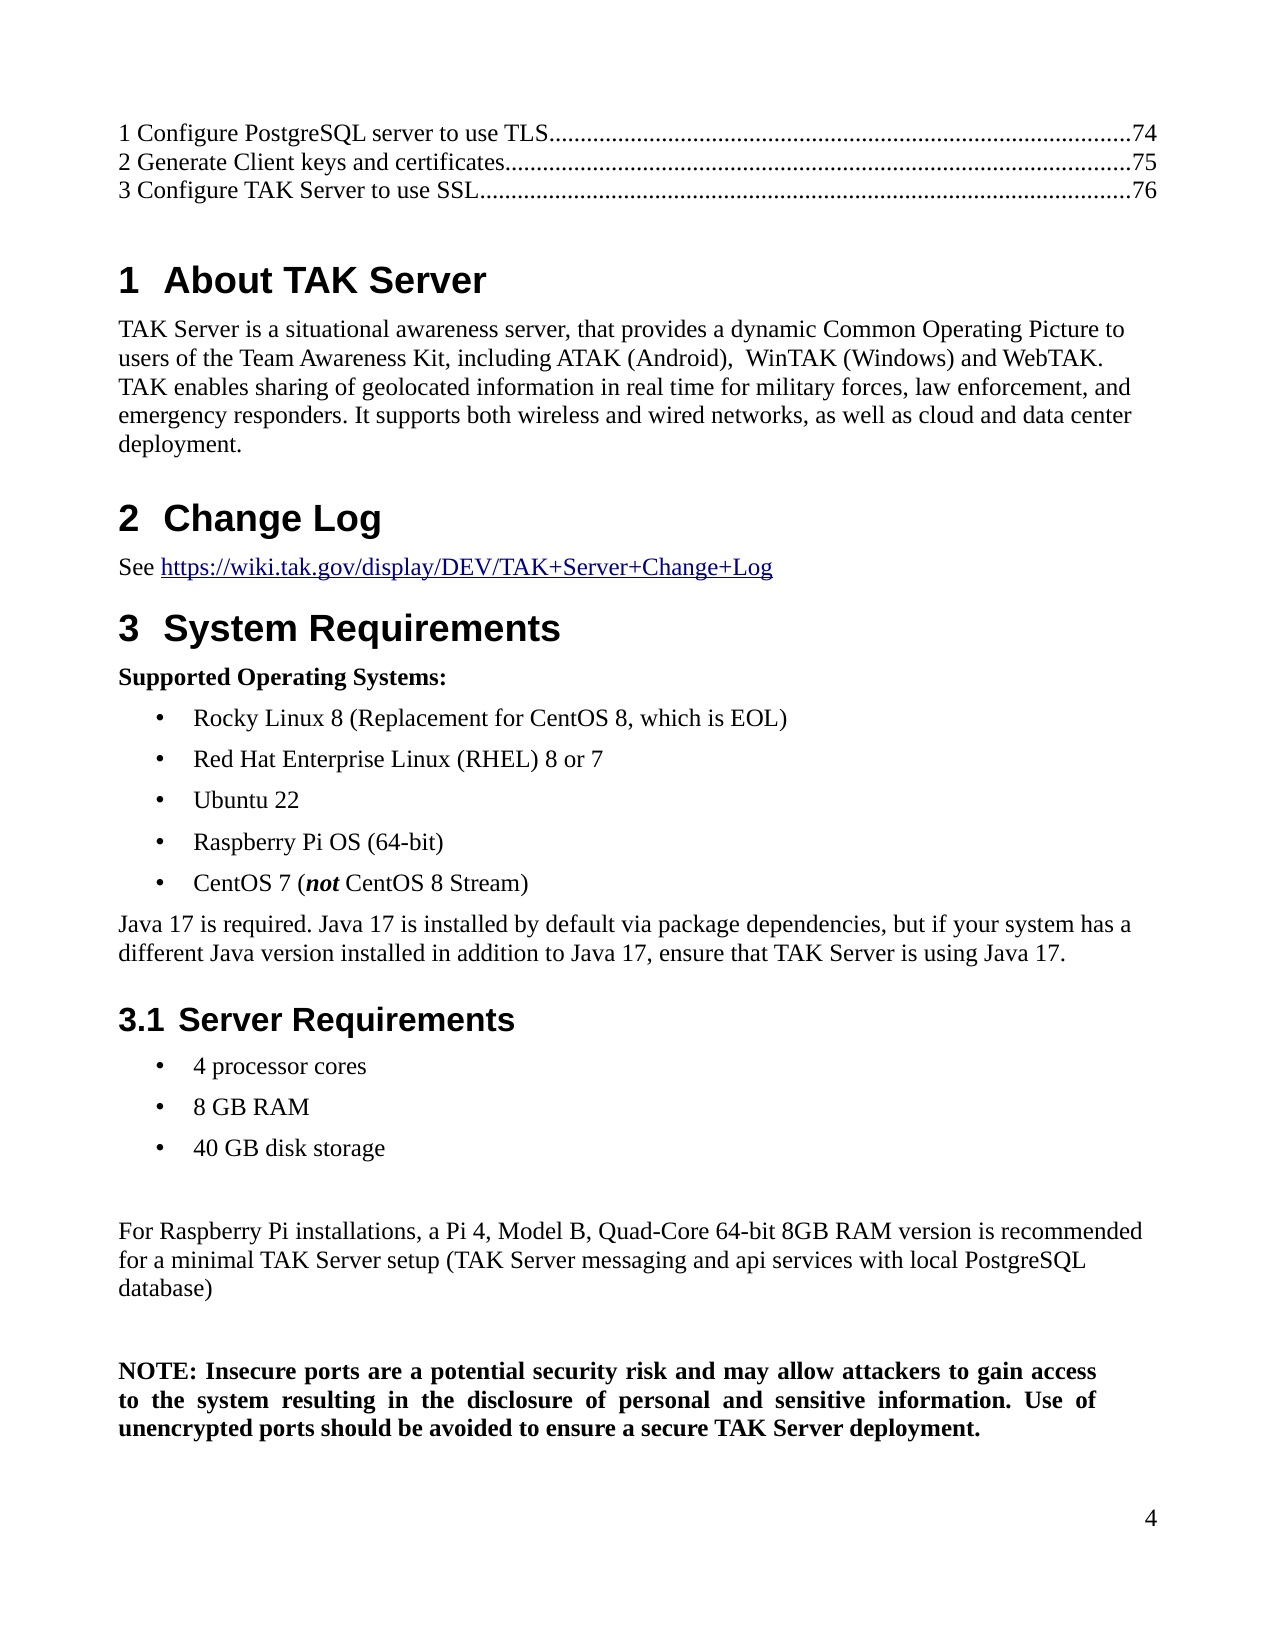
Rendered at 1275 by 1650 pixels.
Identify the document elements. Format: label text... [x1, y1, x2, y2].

text TAK Server is a situational awareness server, that provides a dynamic Common Operating Picture to users of the Team Awareness Kit, including ATAK (Android), WinTAK (Windows) and WebTAK. TAK enables sharing of geolocated information in real time for military forces, law enforcement, and emergency responders. It supports both wireless and wired networks, as well as cloud and data center deployment. [118, 314, 1157, 458]
text 1 Configure PostgreSQL server to use TLS 74 [118, 118, 1157, 147]
list Ubuntu 22 [156, 785, 1157, 814]
text 2 Generate Client keys and certificates 75 [118, 147, 1157, 176]
text See https://wiki.tak.gov/display/DEV/TAK+Server+Change+Log [118, 552, 1157, 580]
subtitle System Requirements [118, 605, 1157, 649]
text For Raspberry Pi installations, a Pi 4, Model B, Quad-Core 64-bit 8GB RAM version is recommended for a minimal TAK Server setup (TAK Server messaging and api services with local PostgreSQL database) [118, 1216, 1157, 1302]
subtitle Change Log [118, 496, 1157, 539]
list Raspberry Pi OS (64-bit) [156, 827, 1157, 855]
subtitle About TAK Server [118, 258, 1157, 302]
list Rocky Linux 8 (Replacement for CentOS 8, which is EOL) [156, 703, 1157, 732]
text Supported Operating Systems: [118, 662, 1157, 690]
list Red Hat Enterprise Linux (RHEL) 8 or 7 [156, 744, 1157, 773]
list CentOS 7 (not CentOS 8 Stream) [156, 868, 1157, 897]
list 40 GB disk storage [156, 1133, 1157, 1162]
list 8 GB RAM [156, 1092, 1157, 1121]
list 4 processor cores [156, 1051, 1157, 1080]
subtitle Server Requirements [118, 1000, 1157, 1038]
text 3 Configure TAK Server to use SSL 76 [118, 176, 1157, 204]
text Java 17 is required. Java 17 is installed by default via package dependencies, but if your system has a different Java version installed in addition to Java 17, ensure that TAK Server is using Java 17. [118, 909, 1157, 967]
text NOTE: Insecure ports are a potential security risk and may allow attackers to gain access to the system resulting in the disclosure of personal and sensitive information. Use of unencrypted ports should be avoided to ensure a secure TAK Server deployment. [118, 1356, 1098, 1442]
